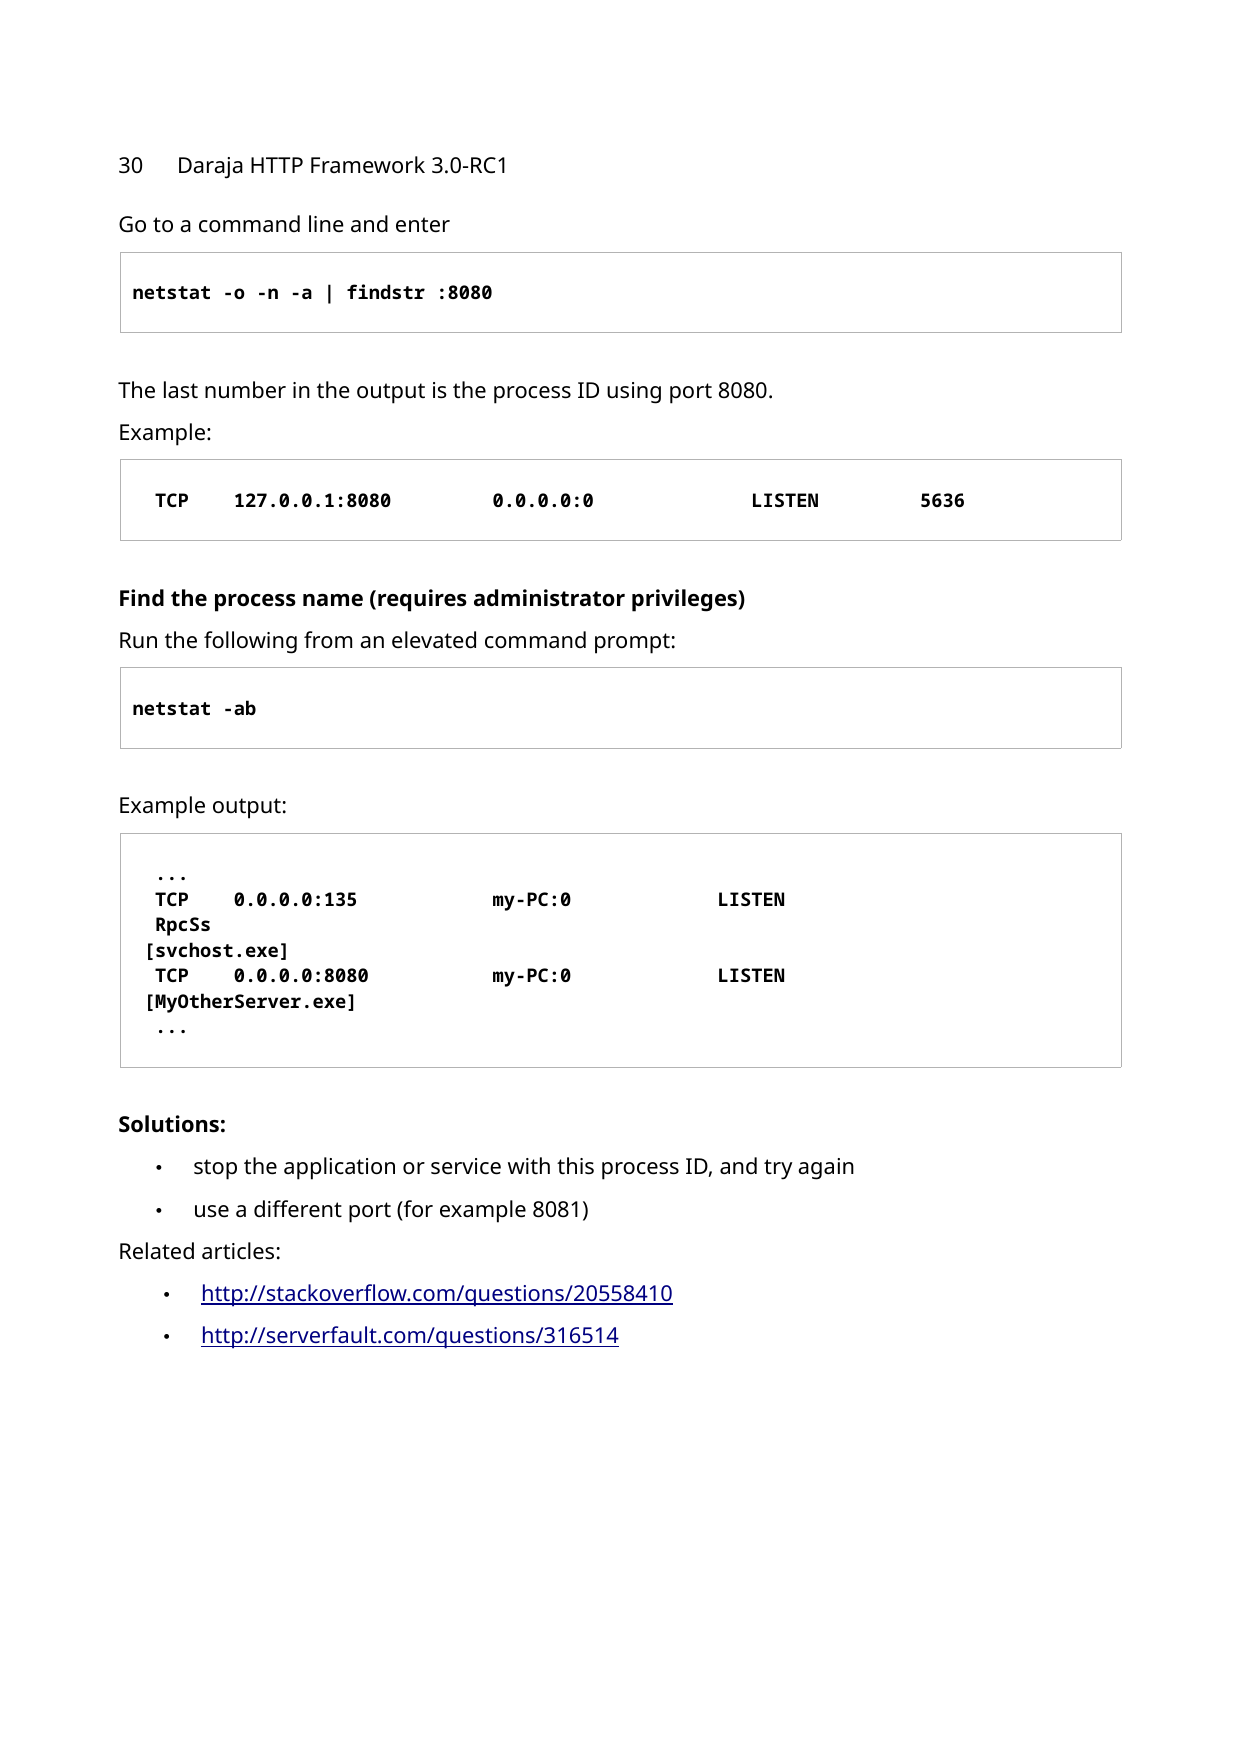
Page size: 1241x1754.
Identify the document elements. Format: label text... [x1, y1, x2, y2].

text Run the following from an elevated command prompt: [118, 625, 1122, 655]
list http://serverfault.com/questions/316514 [163, 1321, 1122, 1350]
text Find the process name (requires administrator privileges) [118, 583, 1122, 612]
text [svchost.exe] [121, 935, 1121, 960]
text Solutions: [118, 1109, 1122, 1139]
list http://stackoverflow.com/questions/20558410 [163, 1278, 1122, 1308]
text The last number in the output is the process ID using port 8080. [118, 375, 1122, 404]
text TCP 0.0.0.0:8080 my-PC:0 LISTEN [121, 960, 1121, 986]
text Related articles: [118, 1236, 1122, 1266]
text Example: [118, 417, 1122, 447]
text Example output: [118, 790, 1122, 820]
text Go to a command line and enter [118, 209, 1122, 239]
text [MyOtherServer.exe] ... [121, 986, 1121, 1067]
text RpcSs [121, 909, 1121, 935]
list stop the application or service with this process ID, and try again [156, 1151, 1122, 1181]
text netstat -ab [121, 668, 1121, 748]
text netstat -o -n -a | findstr :8080 [121, 253, 1121, 332]
text ... TCP 0.0.0.0:135 my-PC:0 LISTEN [121, 858, 1121, 909]
text TCP 127.0.0.1:8080 0.0.0.0:0 LISTEN 5636 [121, 460, 1121, 540]
list use a different port (for example 8081) [156, 1194, 1122, 1223]
